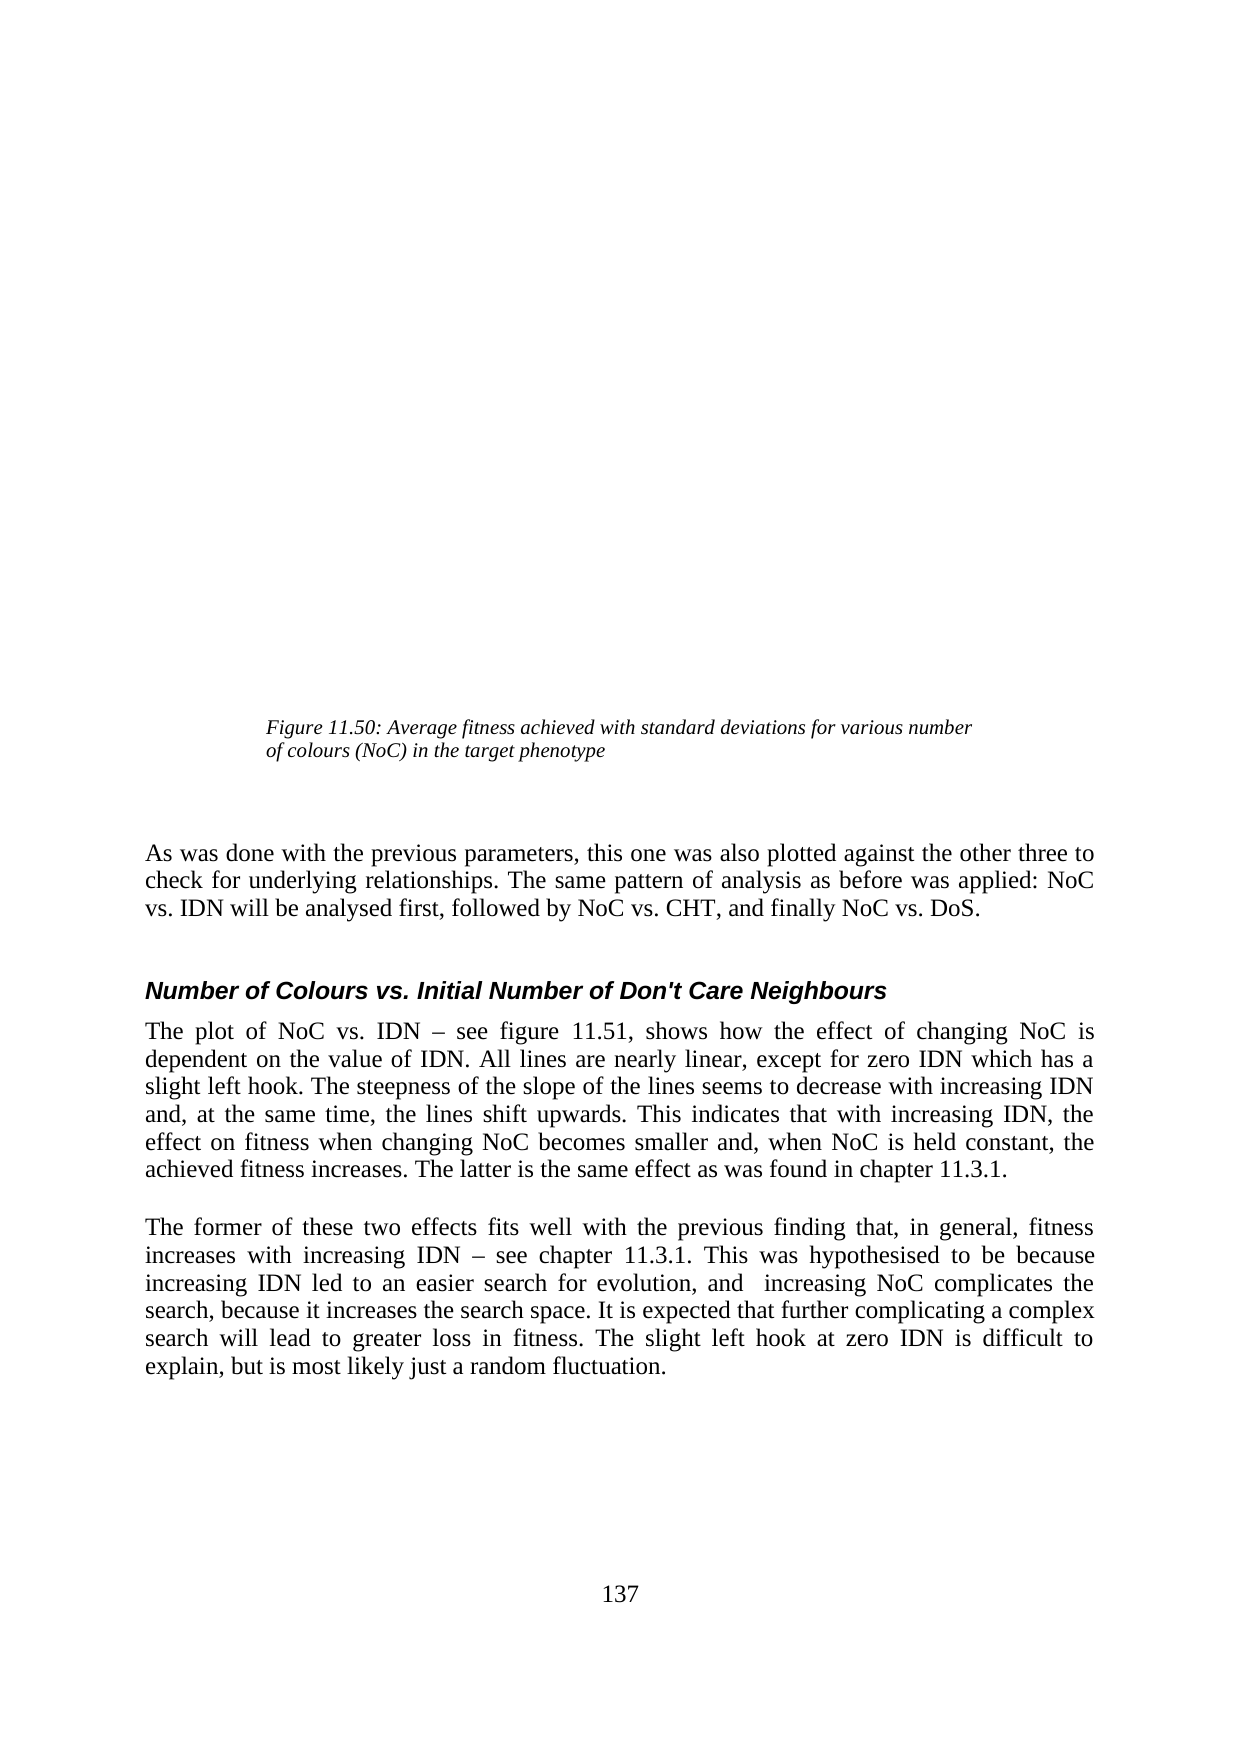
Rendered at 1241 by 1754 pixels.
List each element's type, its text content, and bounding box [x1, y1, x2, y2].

table_header [266, 173, 974, 704]
text The plot of NoC vs. IDN – see figure 11.51, shows how the effect of changing NoC is dependent on the value of IDN. All lines are nearly linear, except for zero IDN which has a slight left hook. The steepness of the slope of the lines seems to decrease with increasing IDN and, at the same time, the lines shift upwards. This indicates that with increasing IDN, the effect on fitness when changing NoC becomes smaller and, when NoC is held constant, the achieved fitness increases. The latter is the same effect as was found in chapter 11.3.1. [145, 1017, 1096, 1183]
text As was done with the previous parameters, this one was also plotted against the other three to check for underlying relationships. The same pattern of analysis as before was applied: NoC vs. IDN will be analysed first, followed by NoC vs. CHT, and finally NoC vs. DoS. [145, 839, 1096, 922]
subtitle Number of Colours vs. Initial Number of Don't Care Neighbours [145, 977, 1096, 1004]
table_cell Figure 11.50: Average fitness achieved with standard deviations for various number of colours (NoC) in the target phenotype [266, 704, 974, 762]
text The former of these two effects fits well with the previous finding that, in general, fitness increases with increasing IDN – see chapter 11.3.1. This was hypothesised to be because increasing IDN led to an easier search for evolution, and increasing NoC complicates the search, because it increases the search space. It is expected that further complicating a complex search will lead to greater loss in fitness. The slight left hook at zero IDN is difficult to explain, but is most likely just a random fluctuation. [145, 1213, 1096, 1380]
